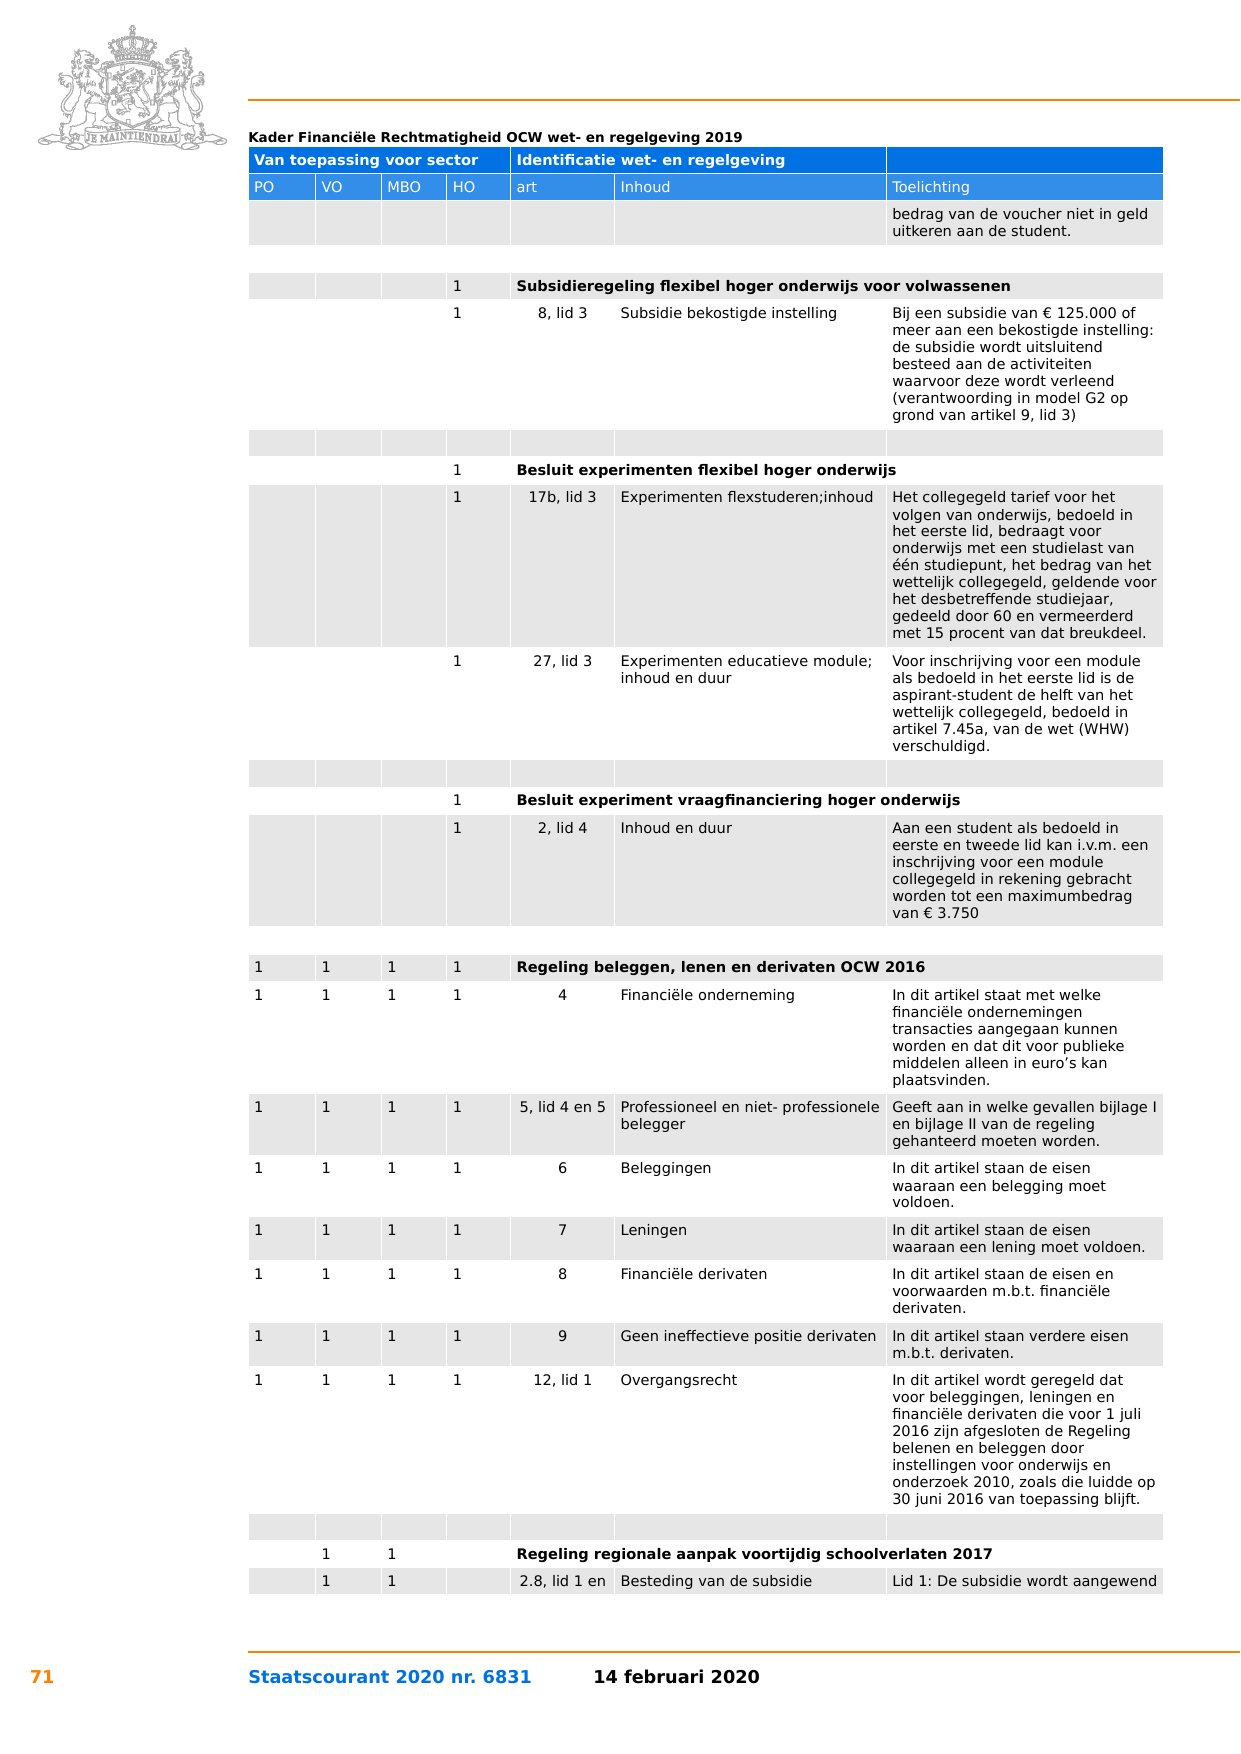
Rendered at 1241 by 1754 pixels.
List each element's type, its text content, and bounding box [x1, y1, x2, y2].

table_cell 1 [382, 1568, 446, 1594]
table_cell [382, 927, 446, 954]
table_cell Financiële onderneming [615, 982, 886, 1093]
table_cell [316, 815, 381, 926]
table_cell [316, 246, 381, 272]
table_cell 1 [249, 1156, 315, 1216]
table_cell [316, 927, 381, 954]
table_cell [249, 760, 315, 787]
table_cell 27, lid 3 [511, 648, 614, 759]
table_cell [447, 1568, 510, 1594]
table_cell 1 [447, 788, 510, 814]
table_cell [316, 457, 381, 484]
table_cell 1 [249, 955, 315, 981]
table_cell 2.8, lid 1 en [511, 1568, 614, 1594]
table_cell [511, 927, 614, 954]
table_cell [887, 147, 1163, 173]
table_cell [887, 246, 1163, 272]
table_cell [382, 485, 446, 647]
table_cell 1 [447, 1367, 510, 1512]
table_cell 8 [511, 1261, 614, 1322]
table_cell [447, 201, 510, 245]
table_cell 1 [316, 1094, 381, 1155]
table_cell 1 [382, 1217, 446, 1260]
table_cell [316, 648, 381, 759]
table_cell 1 [316, 1367, 381, 1512]
table_cell [316, 788, 381, 814]
table_cell Geen ineffectieve positie derivaten [615, 1323, 886, 1366]
table_cell [615, 1514, 886, 1540]
table_cell 1 [316, 1323, 381, 1366]
table_cell Geeft aan in welke gevallen bijlage I en bijlage II van de regeling gehanteerd moeten worden. [887, 1094, 1163, 1155]
table_cell [447, 246, 510, 272]
table_cell Identificatie wet- en regelgeving [511, 147, 886, 173]
table_cell [887, 1514, 1163, 1540]
table_cell [447, 1541, 510, 1567]
table_cell [316, 760, 381, 787]
table_cell [382, 815, 446, 926]
table_cell 1 [316, 1541, 381, 1567]
table_cell [382, 430, 446, 456]
table_cell Professioneel en niet- professionele belegger [615, 1094, 886, 1155]
table_cell [249, 1541, 315, 1567]
table_cell 1 [447, 1156, 510, 1216]
table_cell [316, 430, 381, 456]
table_cell 2, lid 4 [511, 815, 614, 926]
table_cell Subsidie bekostigde instelling [615, 301, 886, 429]
table_cell In dit artikel staan verdere eisen m.b.t. derivaten. [887, 1323, 1163, 1366]
table_cell Inhoud [615, 174, 886, 200]
table_cell Lid 1: De subsidie wordt aangewend [887, 1568, 1163, 1594]
table_cell 1 [249, 1261, 315, 1322]
table_cell 1 [382, 1094, 446, 1155]
table_cell [447, 1514, 510, 1540]
table_header Kader Financiële Rechtmatigheid OCW wet- en regelgeving 2019 [248, 130, 1163, 146]
table_cell [447, 430, 510, 456]
table_cell [316, 1514, 381, 1540]
table_cell [249, 788, 315, 814]
table_cell Het collegegeld tarief voor het volgen van onderwijs, bedoeld in het eerste lid, bedraagt voor onderwijs met een studielast van één studiepunt, het bedrag van het wettelijk collegegeld, geldende voor het desbetreffende studiejaar, gedeeld door 60 en vermeerderd met 15 procent van dat breukdeel. [887, 485, 1163, 647]
table_cell [249, 301, 315, 429]
table_cell 1 [382, 955, 446, 981]
table_cell In dit artikel staan de eisen waaraan een belegging moet voldoen. [887, 1156, 1163, 1216]
table_cell 1 [316, 1156, 381, 1216]
table_cell 1 [447, 457, 510, 484]
table_cell PO [249, 174, 315, 200]
table_cell In dit artikel wordt geregeld dat voor beleggingen, leningen en financiële derivaten die voor 1 juli 2016 zijn afgesloten de Regeling belenen en beleggen door instellingen voor onderwijs en onderzoek 2010, zoals die luidde op 30 juni 2016 van toepassing blijft. [887, 1367, 1163, 1512]
table_cell Experimenten educatieve module; inhoud en duur [615, 648, 886, 759]
table_cell [249, 485, 315, 647]
table_cell 1 [249, 1323, 315, 1366]
table_cell 1 [316, 982, 381, 1093]
table_cell 1 [382, 1367, 446, 1512]
table_cell [382, 648, 446, 759]
table_cell [511, 760, 614, 787]
table_cell [887, 430, 1163, 456]
table_cell 1 [447, 1094, 510, 1155]
table_cell 5, lid 4 en 5 [511, 1094, 614, 1155]
table_cell [249, 201, 315, 245]
table_cell [249, 1514, 315, 1540]
table_cell 1 [249, 982, 315, 1093]
table_cell VO [316, 174, 381, 200]
table_cell Subsidieregeling flexibel hoger onderwijs voor volwassenen [511, 273, 1163, 299]
table_cell 1 [447, 1217, 510, 1260]
table_cell 1 [447, 955, 510, 981]
table_cell [382, 788, 446, 814]
table_cell In dit artikel staan de eisen waaraan een lening moet voldoen. [887, 1217, 1163, 1260]
table_cell Voor inschrijving voor een module als bedoeld in het eerste lid is de aspirant-student de helft van het wettelijk collegegeld, bedoeld in artikel 7.45a, van de wet (WHW) verschuldigd. [887, 648, 1163, 759]
table_cell [382, 273, 446, 299]
table_cell [511, 201, 614, 245]
table_cell 1 [382, 1261, 446, 1322]
table_cell [382, 1514, 446, 1540]
table_cell 1 [316, 955, 381, 981]
table_cell 1 [382, 1156, 446, 1216]
table_cell 1 [447, 273, 510, 299]
table_cell [615, 246, 886, 272]
table_cell [511, 246, 614, 272]
table_cell [615, 760, 886, 787]
table_cell 6 [511, 1156, 614, 1216]
table_cell 9 [511, 1323, 614, 1366]
table_cell [249, 246, 315, 272]
table_cell Regeling beleggen, lenen en derivaten OCW 2016 [511, 955, 1163, 981]
table_cell In dit artikel staat met welke financiële ondernemingen transacties aangegaan kunnen worden en dat dit voor publieke middelen alleen in euro’s kan plaatsvinden. [887, 982, 1163, 1093]
table_cell [249, 1568, 315, 1594]
table_cell [249, 927, 315, 954]
table_cell 7 [511, 1217, 614, 1260]
table_cell Overgangsrecht [615, 1367, 886, 1512]
table_cell art [511, 174, 614, 200]
table_cell Besluit experimenten flexibel hoger onderwijs [511, 457, 1163, 484]
table_cell MBO [382, 174, 446, 200]
table_cell 1 [382, 1541, 446, 1567]
table_cell Toelichting [887, 174, 1163, 200]
table_cell Van toepassing voor sector [249, 147, 510, 173]
table_cell [249, 815, 315, 926]
table_cell Experimenten flexstuderen;inhoud [615, 485, 886, 647]
table_cell 1 [447, 485, 510, 647]
table_cell Regeling regionale aanpak voortijdig schoolverlaten 2017 [511, 1541, 1163, 1567]
table_cell [382, 201, 446, 245]
table_cell [382, 246, 446, 272]
table_cell Beleggingen [615, 1156, 886, 1216]
table_cell [382, 301, 446, 429]
table_cell 1 [447, 1323, 510, 1366]
table_cell [447, 927, 510, 954]
table_cell [615, 430, 886, 456]
table_cell 4 [511, 982, 614, 1093]
table_cell 1 [249, 1367, 315, 1512]
table_cell [249, 648, 315, 759]
table_cell [511, 430, 614, 456]
table_cell [382, 457, 446, 484]
table_cell [887, 760, 1163, 787]
table_cell [615, 201, 886, 245]
table_cell 1 [447, 648, 510, 759]
table_cell 1 [447, 1261, 510, 1322]
table_cell [382, 760, 446, 787]
table_cell 1 [316, 1217, 381, 1260]
table_cell 1 [249, 1094, 315, 1155]
table_cell Inhoud en duur [615, 815, 886, 926]
table_cell 17b, lid 3 [511, 485, 614, 647]
table_cell [249, 273, 315, 299]
table_cell Besteding van de subsidie [615, 1568, 886, 1594]
table_cell [249, 457, 315, 484]
table_cell Bij een subsidie van € 125.000 of meer aan een bekostigde instelling: de subsidie wordt uitsluitend besteed aan de activiteiten waarvoor deze wordt verleend (verantwoording in model G2 op grond van artikel 9, lid 3) [887, 301, 1163, 429]
table_cell 12, lid 1 [511, 1367, 614, 1512]
table_cell 1 [316, 1261, 381, 1322]
table_cell [316, 273, 381, 299]
table_cell Leningen [615, 1217, 886, 1260]
table_cell Aan een student als bedoeld in eerste en tweede lid kan i.v.m. een inschrijving voor een module collegegeld in rekening gebracht worden tot een maximumbedrag van € 3.750 [887, 815, 1163, 926]
table_cell 1 [249, 1217, 315, 1260]
table_cell [447, 760, 510, 787]
table_cell 1 [382, 982, 446, 1093]
table_cell bedrag van de voucher niet in geld uitkeren aan de student. [887, 201, 1163, 245]
table_cell 8, lid 3 [511, 301, 614, 429]
table_cell 1 [447, 301, 510, 429]
table_cell 1 [382, 1323, 446, 1366]
table_cell [249, 430, 315, 456]
table_cell [615, 927, 886, 954]
table_cell 1 [316, 1568, 381, 1594]
table_cell Besluit experiment vraagfinanciering hoger onderwijs [511, 788, 1163, 814]
picture [38, 25, 227, 150]
table_cell 1 [447, 982, 510, 1093]
table_cell 1 [447, 815, 510, 926]
table_cell [511, 1514, 614, 1540]
table_cell [316, 301, 381, 429]
table_cell [316, 485, 381, 647]
table_cell HO [447, 174, 510, 200]
table_cell Financiële derivaten [615, 1261, 886, 1322]
table_cell [887, 927, 1163, 954]
table_cell In dit artikel staan de eisen en voorwaarden m.b.t. financiële derivaten. [887, 1261, 1163, 1322]
table_cell [316, 201, 381, 245]
